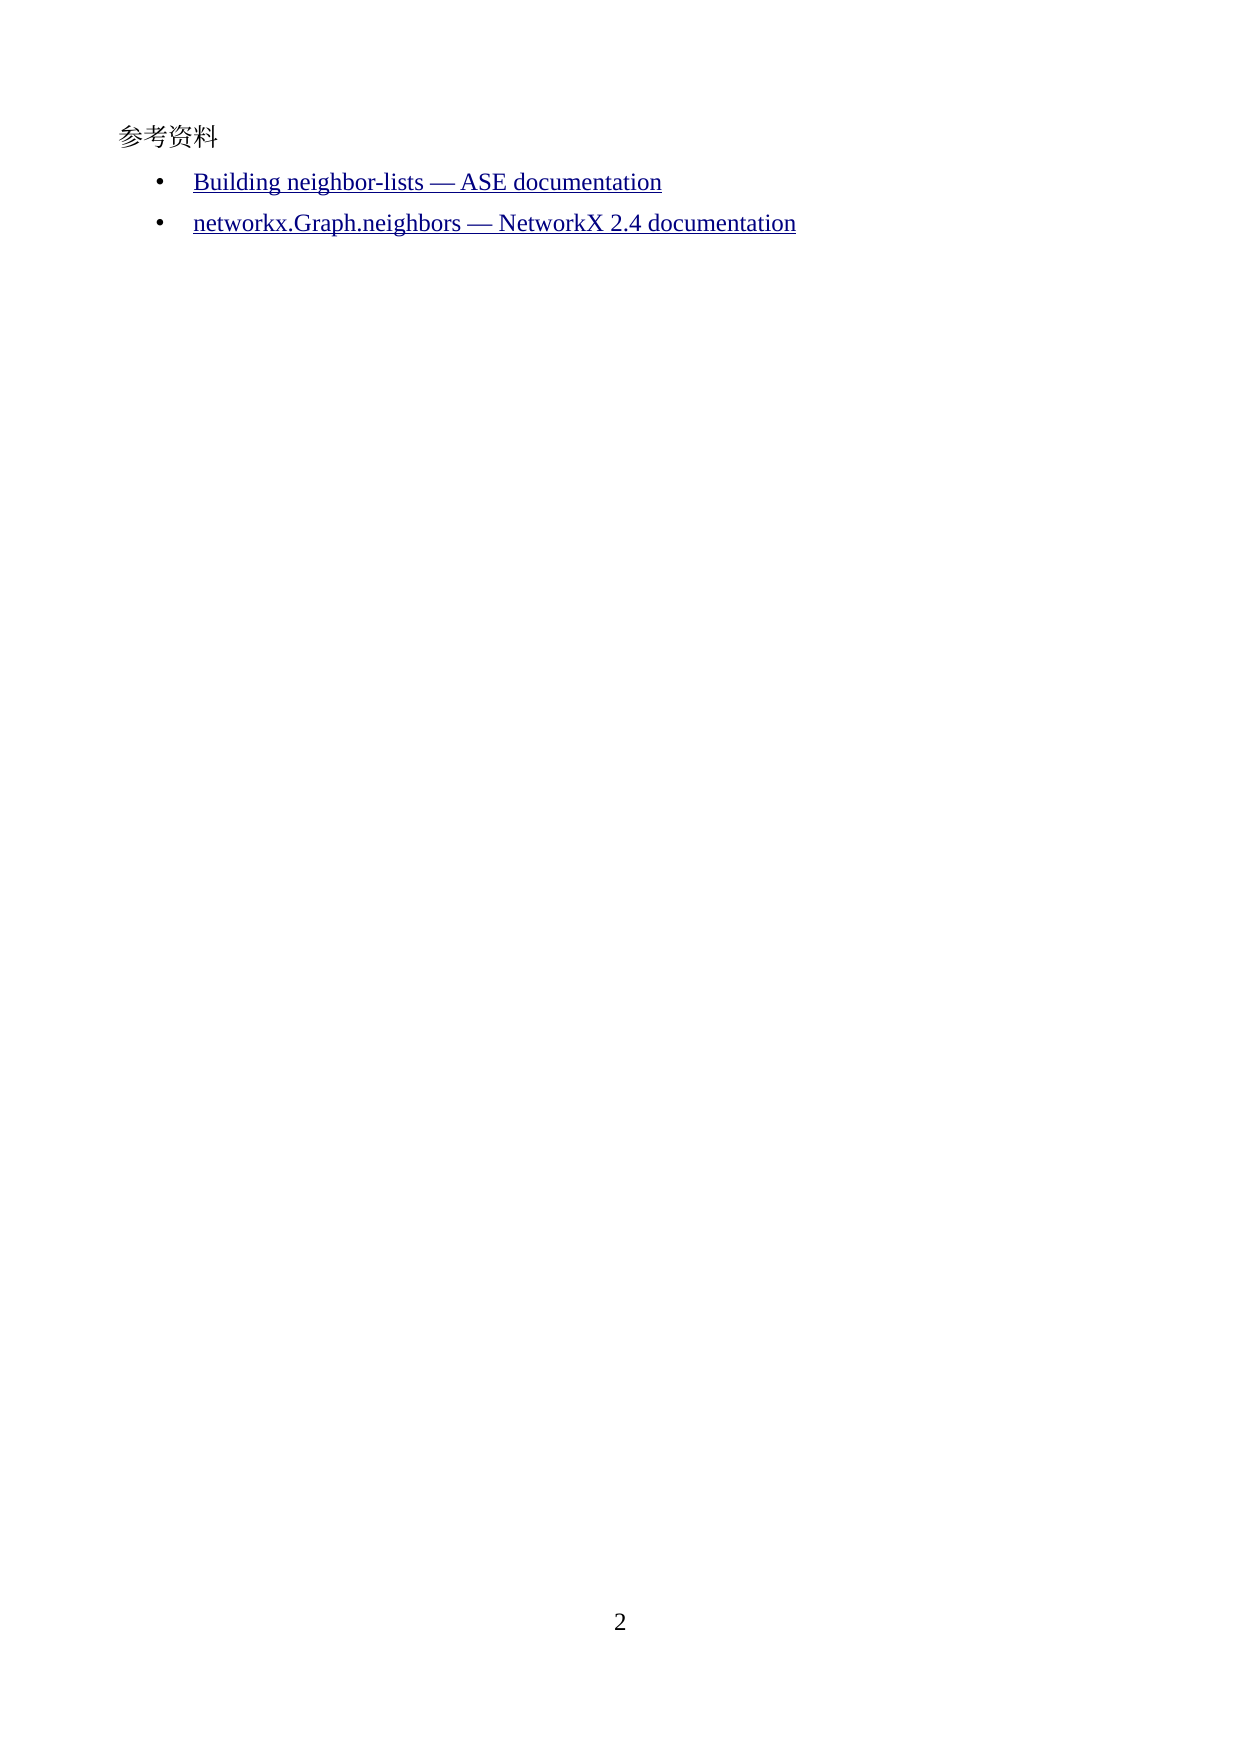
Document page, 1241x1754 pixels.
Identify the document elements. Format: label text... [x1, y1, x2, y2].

list Building neighbor-lists — ASE documentation [156, 167, 1122, 195]
text 参考资料 [118, 118, 1122, 154]
list networkx.Graph.neighbors — NetworkX 2.4 documentation [156, 208, 1122, 237]
